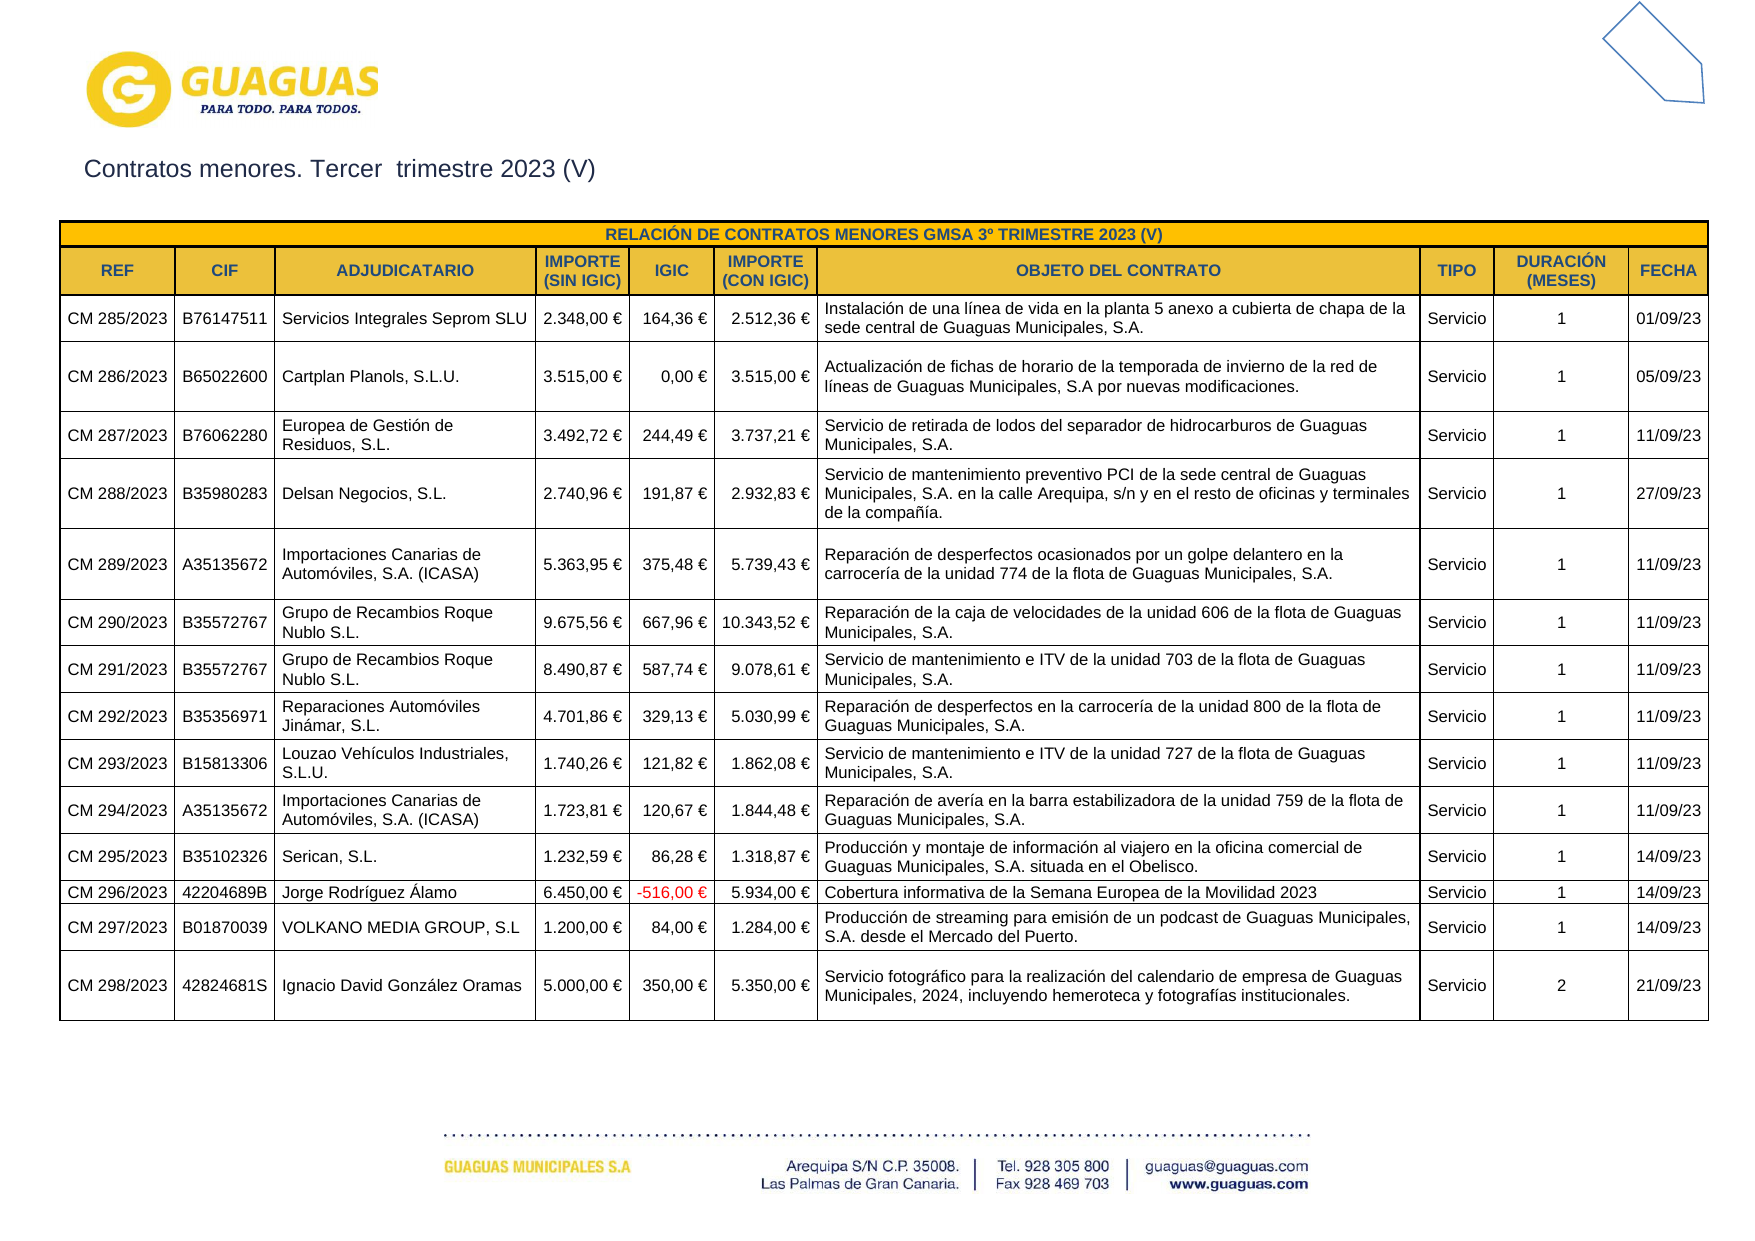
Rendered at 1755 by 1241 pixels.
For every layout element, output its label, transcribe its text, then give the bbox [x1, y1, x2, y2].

table_cell Delsan Negocios, S.L. [275, 459, 535, 528]
table_cell B35572767 [175, 600, 274, 645]
picture [86, 51, 378, 128]
table_cell Serican, S.L. [275, 834, 535, 880]
table_cell Jorge Rodríguez Álamo [275, 881, 535, 903]
table_cell 01/09/23 [1629, 296, 1708, 341]
table_cell 1 [1494, 459, 1628, 528]
table_cell VOLKANO MEDIA GROUP, S.L [275, 904, 535, 950]
table_cell CM 293/2023 [61, 740, 174, 786]
table_cell 2.348,00 € [536, 296, 629, 341]
table_cell 1 [1494, 904, 1628, 950]
table_cell B35572767 [175, 646, 274, 692]
table_cell Producción y montaje de información al viajero en la oficina comercial de Guaguas Municipales, S.A. situada en el Obelisco. [818, 834, 1419, 880]
table_cell B35980283 [175, 459, 274, 528]
table_cell B35102326 [175, 834, 274, 880]
table_cell Servicio [1421, 740, 1493, 786]
table_cell FECHA [1629, 248, 1707, 294]
text Contratos menores. Tercer trimestre 2023 (V) [54, 154, 1694, 183]
table_cell B65022600 [175, 342, 274, 411]
table_cell 5.934,00 € [715, 881, 817, 903]
table_cell Cartplan Planols, S.L.U. [275, 342, 535, 411]
table_cell 11/09/23 [1629, 740, 1708, 786]
table_cell Servicio [1421, 787, 1493, 833]
table_cell 27/09/23 [1629, 459, 1708, 528]
table_cell Servicios Integrales Seprom SLU [275, 296, 535, 341]
table_cell 86,28 € [630, 834, 714, 880]
table_cell 84,00 € [630, 904, 714, 950]
table_cell 6.450,00 € [536, 881, 629, 903]
table_cell 375,48 € [630, 529, 714, 598]
table_cell 9.078,61 € [715, 646, 817, 692]
table_cell CM 286/2023 [61, 342, 174, 411]
table_cell Reparación de la caja de velocidades de la unidad 606 de la flota de Guaguas Municipales, S.A. [818, 600, 1419, 645]
table_cell 1.862,08 € [715, 740, 817, 786]
table_cell 11/09/23 [1629, 412, 1708, 458]
table_cell 1 [1494, 834, 1628, 880]
table_cell Servicio [1421, 904, 1493, 950]
table_cell 1 [1494, 646, 1628, 692]
table_cell 11/09/23 [1629, 529, 1708, 598]
table_cell REF [61, 248, 174, 294]
table_cell 329,13 € [630, 693, 714, 739]
table_cell 11/09/23 [1629, 646, 1708, 692]
table_cell Instalación de una línea de vida en la planta 5 anexo a cubierta de chapa de la sede central de Guaguas Municipales, S.A. [818, 296, 1419, 341]
table_cell A35135672 [175, 787, 274, 833]
table_cell 2 [1494, 951, 1628, 1020]
picture [443, 1134, 1311, 1194]
table_cell CM 292/2023 [61, 693, 174, 739]
table_cell 1 [1494, 600, 1628, 645]
table_cell Servicio [1421, 459, 1493, 528]
table_cell Servicio [1421, 296, 1493, 341]
table_cell 10.343,52 € [715, 600, 817, 645]
table_cell 21/09/23 [1629, 951, 1708, 1020]
table_cell 05/09/23 [1629, 342, 1708, 411]
table_cell Importaciones Canarias de Automóviles, S.A. (ICASA) [275, 787, 535, 833]
table_cell 1 [1494, 881, 1628, 903]
table_cell 244,49 € [630, 412, 714, 458]
table_cell 587,74 € [630, 646, 714, 692]
table_cell CM 287/2023 [61, 412, 174, 458]
table_cell 3.492,72 € [536, 412, 629, 458]
table_cell Servicio [1421, 834, 1493, 880]
table_cell 9.675,56 € [536, 600, 629, 645]
table_cell 1 [1494, 296, 1628, 341]
table_cell Grupo de Recambios Roque Nublo S.L. [275, 646, 535, 692]
table_cell 5.350,00 € [715, 951, 817, 1020]
table_cell 5.739,43 € [715, 529, 817, 598]
table_cell 11/09/23 [1629, 787, 1708, 833]
table_cell B15813306 [175, 740, 274, 786]
table_cell 2.740,96 € [536, 459, 629, 528]
table_cell CM 298/2023 [61, 951, 174, 1020]
table_cell Louzao Vehículos Industriales, S.L.U. [275, 740, 535, 786]
table_cell 1 [1494, 787, 1628, 833]
table_cell IMPORTE (CON IGIC) [715, 248, 816, 294]
table_cell 11/09/23 [1629, 693, 1708, 739]
table_cell 14/09/23 [1629, 834, 1708, 880]
table_cell Servicio [1421, 600, 1493, 645]
table_cell 2.512,36 € [715, 296, 817, 341]
table_cell IGIC [630, 248, 713, 294]
table_cell 14/09/23 [1629, 904, 1708, 950]
table_cell A35135672 [175, 529, 274, 598]
table_cell 42824681S [175, 951, 274, 1020]
table_cell 1.200,00 € [536, 904, 629, 950]
table_cell Servicio de retirada de lodos del separador de hidrocarburos de Guaguas Municipales, S.A. [818, 412, 1419, 458]
table_cell 8.490,87 € [536, 646, 629, 692]
table_cell 667,96 € [630, 600, 714, 645]
table_cell Servicio [1421, 646, 1493, 692]
table_cell 1.232,59 € [536, 834, 629, 880]
table_cell CM 296/2023 [61, 881, 174, 903]
table_cell 5.363,95 € [536, 529, 629, 598]
table_cell 1.318,87 € [715, 834, 817, 880]
table_cell 1 [1494, 412, 1628, 458]
table_cell -516,00 € [630, 881, 714, 903]
table_cell 1.844,48 € [715, 787, 817, 833]
table_cell Cobertura informativa de la Semana Europea de la Movilidad 2023 [818, 881, 1419, 903]
table_cell B76062280 [175, 412, 274, 458]
table_cell CM 291/2023 [61, 646, 174, 692]
table_cell CM 289/2023 [61, 529, 174, 598]
table_cell B76147511 [175, 296, 274, 341]
table_cell Servicio fotográfico para la realización del calendario de empresa de Guaguas Municipales, 2024, incluyendo hemeroteca y fotografías institucionales. [818, 951, 1419, 1020]
table_cell CM 297/2023 [61, 904, 174, 950]
table_cell 1 [1494, 342, 1628, 411]
table_cell Servicio de mantenimiento e ITV de la unidad 703 de la flota de Guaguas Municipales, S.A. [818, 646, 1419, 692]
table_cell IMPORTE (SIN IGIC) [537, 248, 628, 294]
table_cell Ignacio David González Oramas [275, 951, 535, 1020]
table_cell Importaciones Canarias de Automóviles, S.A. (ICASA) [275, 529, 535, 598]
table_header RELACIÓN DE CONTRATOS MENORES GMSA 3º TRIMESTRE 2023 (V) [61, 223, 1707, 245]
table_cell 191,87 € [630, 459, 714, 528]
table_cell CIF [176, 248, 274, 294]
table_cell Reparación de avería en la barra estabilizadora de la unidad 759 de la flota de Guaguas Municipales, S.A. [818, 787, 1419, 833]
table_cell Actualización de fichas de horario de la temporada de invierno de la red de líneas de Guaguas Municipales, S.A por nuevas modificaciones. [818, 342, 1419, 411]
table_cell CM 295/2023 [61, 834, 174, 880]
table_cell 14/09/23 [1629, 881, 1708, 903]
table_cell 350,00 € [630, 951, 714, 1020]
table_cell 1.723,81 € [536, 787, 629, 833]
table_cell 1 [1494, 740, 1628, 786]
table_cell DURACIÓN (MESES) [1495, 248, 1628, 294]
table_cell 3.515,00 € [715, 342, 817, 411]
table_cell 4.701,86 € [536, 693, 629, 739]
table_cell Servicio de mantenimiento e ITV de la unidad 727 de la flota de Guaguas Municipales, S.A. [818, 740, 1419, 786]
table_cell B35356971 [175, 693, 274, 739]
table_cell TIPO [1421, 248, 1493, 294]
table_cell Grupo de Recambios Roque Nublo S.L. [275, 600, 535, 645]
table_cell 120,67 € [630, 787, 714, 833]
table_cell 42204689B [175, 881, 274, 903]
table_cell 11/09/23 [1629, 600, 1708, 645]
table_cell CM 288/2023 [61, 459, 174, 528]
table_cell Servicio [1421, 342, 1493, 411]
table_cell Servicio [1421, 693, 1493, 739]
table_cell Reparación de desperfectos en la carrocería de la unidad 800 de la flota de Guaguas Municipales, S.A. [818, 693, 1419, 739]
table_cell 1 [1494, 529, 1628, 598]
table_cell Servicio de mantenimiento preventivo PCI de la sede central de Guaguas Municipales, S.A. en la calle Arequipa, s/n y en el resto de oficinas y terminales de la compañía. [818, 459, 1419, 528]
table_cell CM 294/2023 [61, 787, 174, 833]
table_cell 0,00 € [630, 342, 714, 411]
table_cell 3.515,00 € [536, 342, 629, 411]
table_cell 164,36 € [630, 296, 714, 341]
table_cell OBJETO DEL CONTRATO [818, 248, 1419, 294]
table_cell Reparaciones Automóviles Jinámar, S.L. [275, 693, 535, 739]
table_cell 1.740,26 € [536, 740, 629, 786]
table_cell Europea de Gestión de Residuos, S.L. [275, 412, 535, 458]
table_cell 3.737,21 € [715, 412, 817, 458]
table_cell Servicio [1421, 881, 1493, 903]
table_cell 5.000,00 € [536, 951, 629, 1020]
table_cell 2.932,83 € [715, 459, 817, 528]
table_cell 5.030,99 € [715, 693, 817, 739]
table_cell 1 [1494, 693, 1628, 739]
table_cell Servicio [1421, 951, 1493, 1020]
table_cell Servicio [1421, 412, 1493, 458]
table_cell B01870039 [175, 904, 274, 950]
table_cell Reparación de desperfectos ocasionados por un golpe delantero en la carrocería de la unidad 774 de la flota de Guaguas Municipales, S.A. [818, 529, 1419, 598]
table_cell 1.284,00 € [715, 904, 817, 950]
table_cell CM 285/2023 [61, 296, 174, 341]
table_cell Servicio [1421, 529, 1493, 598]
table_cell ADJUDICATARIO [276, 248, 535, 294]
table_cell 121,82 € [630, 740, 714, 786]
table_cell CM 290/2023 [61, 600, 174, 645]
table_cell Producción de streaming para emisión de un podcast de Guaguas Municipales, S.A. desde el Mercado del Puerto. [818, 904, 1419, 950]
